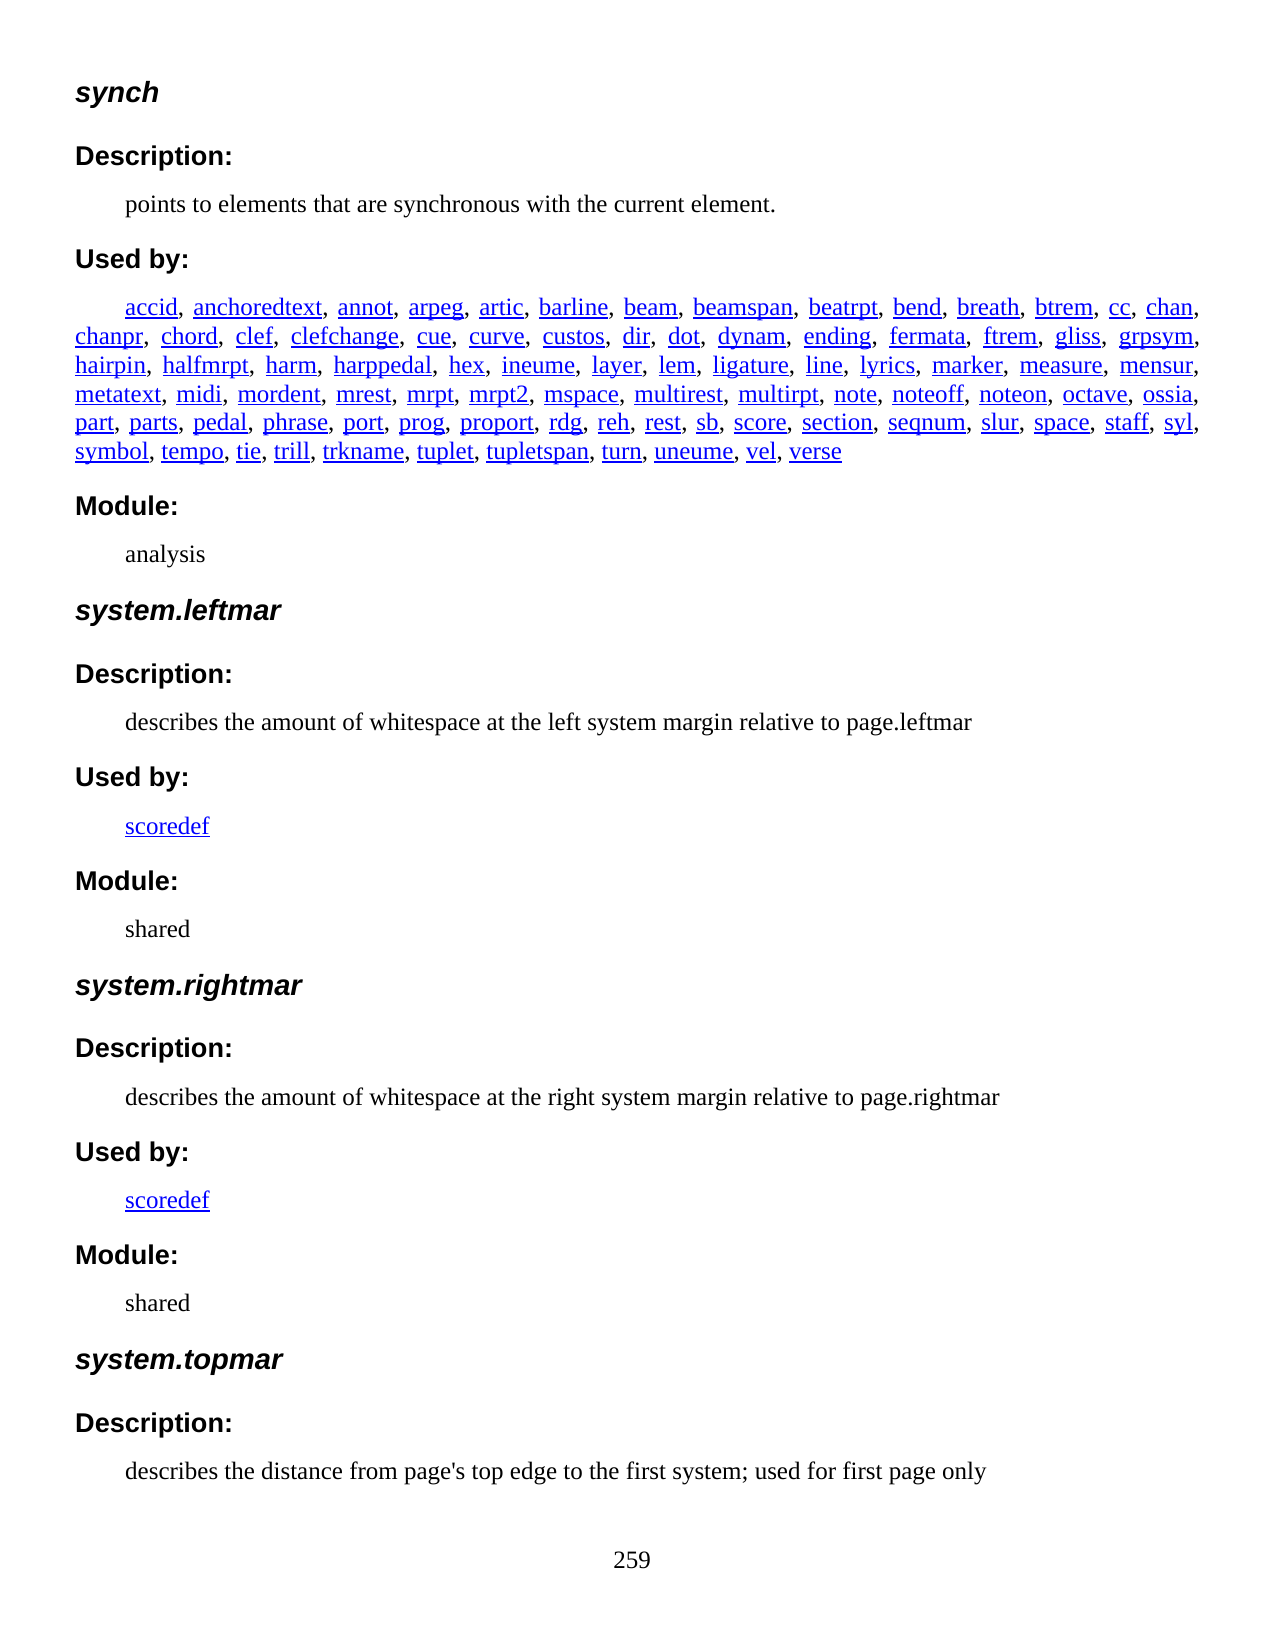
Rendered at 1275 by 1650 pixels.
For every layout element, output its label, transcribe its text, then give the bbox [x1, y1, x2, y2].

subtitle Description: [75, 658, 1200, 689]
text scoredef [75, 811, 1200, 839]
text shared [75, 914, 1200, 943]
subtitle Description: [75, 1407, 1200, 1438]
subtitle system.rightmar [75, 968, 1200, 1001]
subtitle Module: [75, 1239, 1200, 1270]
subtitle system.leftmar [75, 593, 1200, 627]
subtitle Used by: [75, 243, 1200, 274]
text points to elements that are synchronous with the current element. [75, 189, 1200, 218]
text shared [75, 1288, 1200, 1317]
subtitle synch [75, 75, 1200, 108]
text analysis [75, 539, 1200, 568]
text describes the distance from page's top edge to the first system; used for first page only [75, 1456, 1200, 1485]
subtitle Module: [75, 490, 1200, 521]
text accid, anchoredtext, annot, arpeg, artic, barline, beam, beamspan, beatrpt, bend, breath, btrem, cc, chan, chanpr, chord, clef, clefchange, cue, curve, custos, dir, dot, dynam, ending, fermata, ftrem, gliss, grpsym, hairpin, halfmrpt, harm, harppedal, hex, ineume, layer, lem, ligature, line, lyrics, marker, measure, mensur, metatext, midi, mordent, mrest, mrpt, mrpt2, mspace, multirest, multirpt, note, noteoff, noteon, octave, ossia, part, parts, pedal, phrase, port, prog, proport, rdg, reh, rest, sb, score, section, seqnum, slur, space, staff, syl, symbol, tempo, tie, trill, trkname, tuplet, tupletspan, turn, uneume, vel, verse [75, 292, 1200, 465]
subtitle Used by: [75, 1136, 1200, 1167]
text describes the amount of whitespace at the left system margin relative to page.leftmar [75, 707, 1200, 736]
subtitle Module: [75, 864, 1200, 896]
subtitle Description: [75, 1032, 1200, 1064]
text scoredef [75, 1185, 1200, 1214]
subtitle Used by: [75, 761, 1200, 792]
subtitle Description: [75, 140, 1200, 171]
text describes the amount of whitespace at the right system margin relative to page.rightmar [75, 1082, 1200, 1111]
subtitle system.topmar [75, 1342, 1200, 1376]
